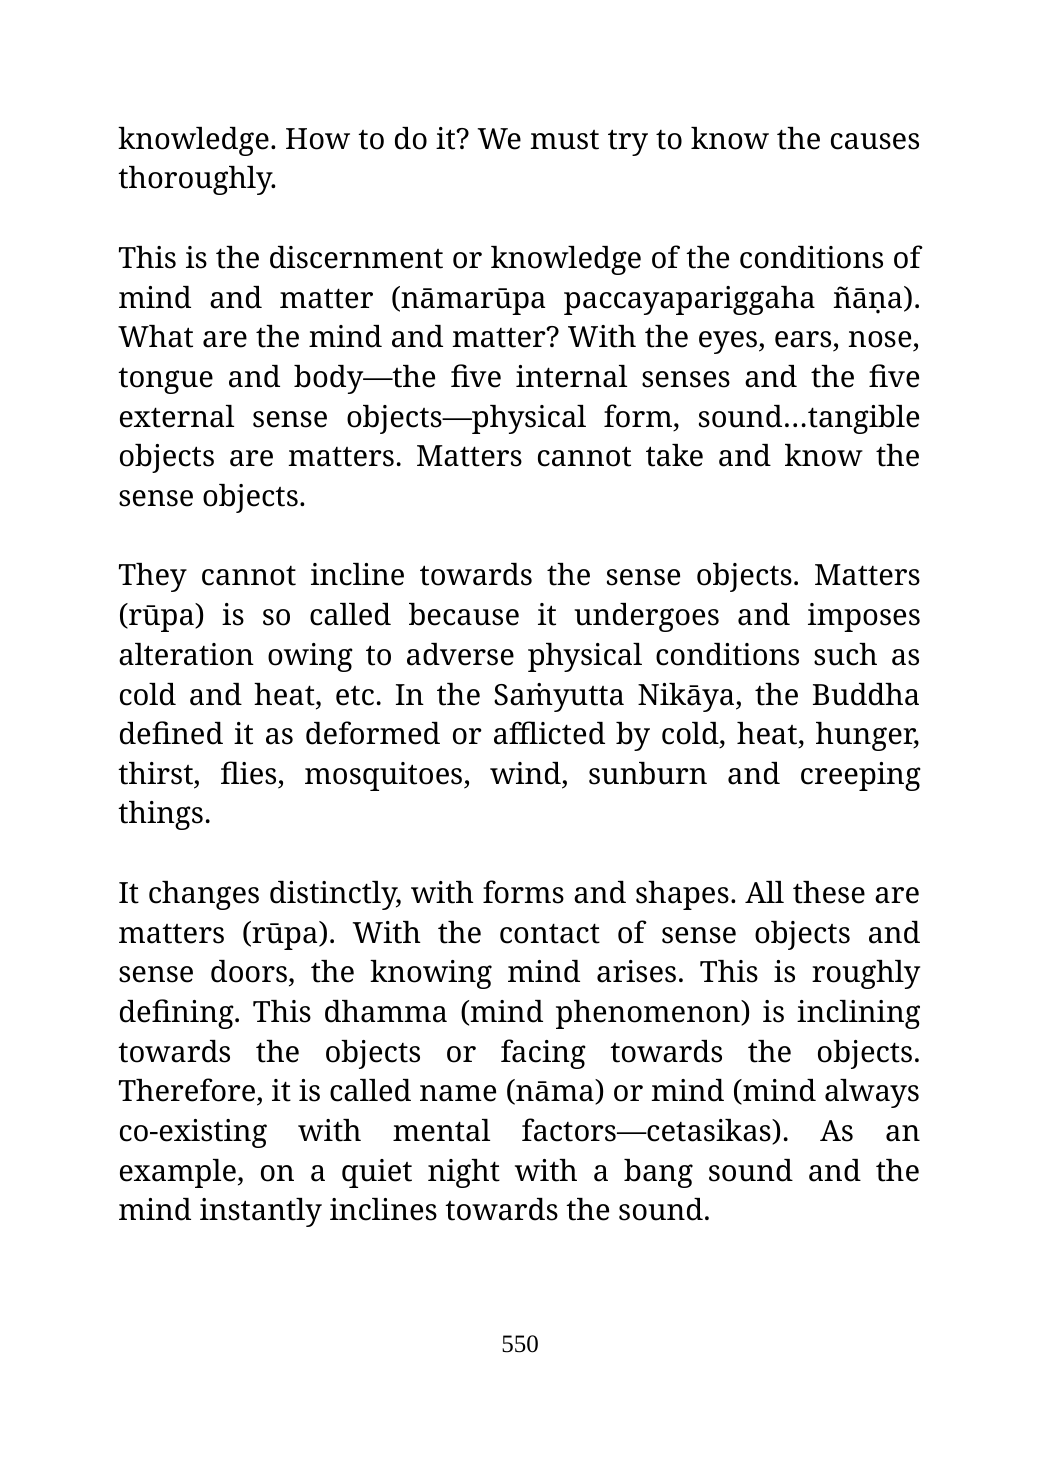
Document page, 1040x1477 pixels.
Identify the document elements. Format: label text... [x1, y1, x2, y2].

text knowledge. How to do it? We must try to know the causes thoroughly. This is the discernment or knowledge of the conditions of mind and matter (nāmarūpa paccayapariggaha ñāṇa). What are the mind and matter? With the eyes, ears, nose, tongue and body—the five internal senses and the five external sense objects—physical form, sound…tangible objects are matters. Matters cannot take and know the sense objects. They cannot incline towards the sense objects. Matters (rūpa) is so called because it undergoes and imposes alteration owing to adverse physical conditions such as cold and heat, etc. In the Saṁyutta Nikāya, the Buddha defined it as deformed or afflicted by cold, heat, hunger, thirst, flies, mosquitoes, wind, sunburn and creeping things. It changes distinctly, with forms and shapes. All these are matters (rūpa). With the contact of sense objects and sense doors, the knowing mind arises. This is roughly defining. This dhamma (mind phenomenon) is inclining towards the objects or facing towards the objects. Therefore, it is called name (nāma) or mind (mind always co-existing with mental factors—cetasikas). As an example, on a quiet night with a bang sound and the mind instantly inclines towards the sound. [118, 118, 922, 1269]
